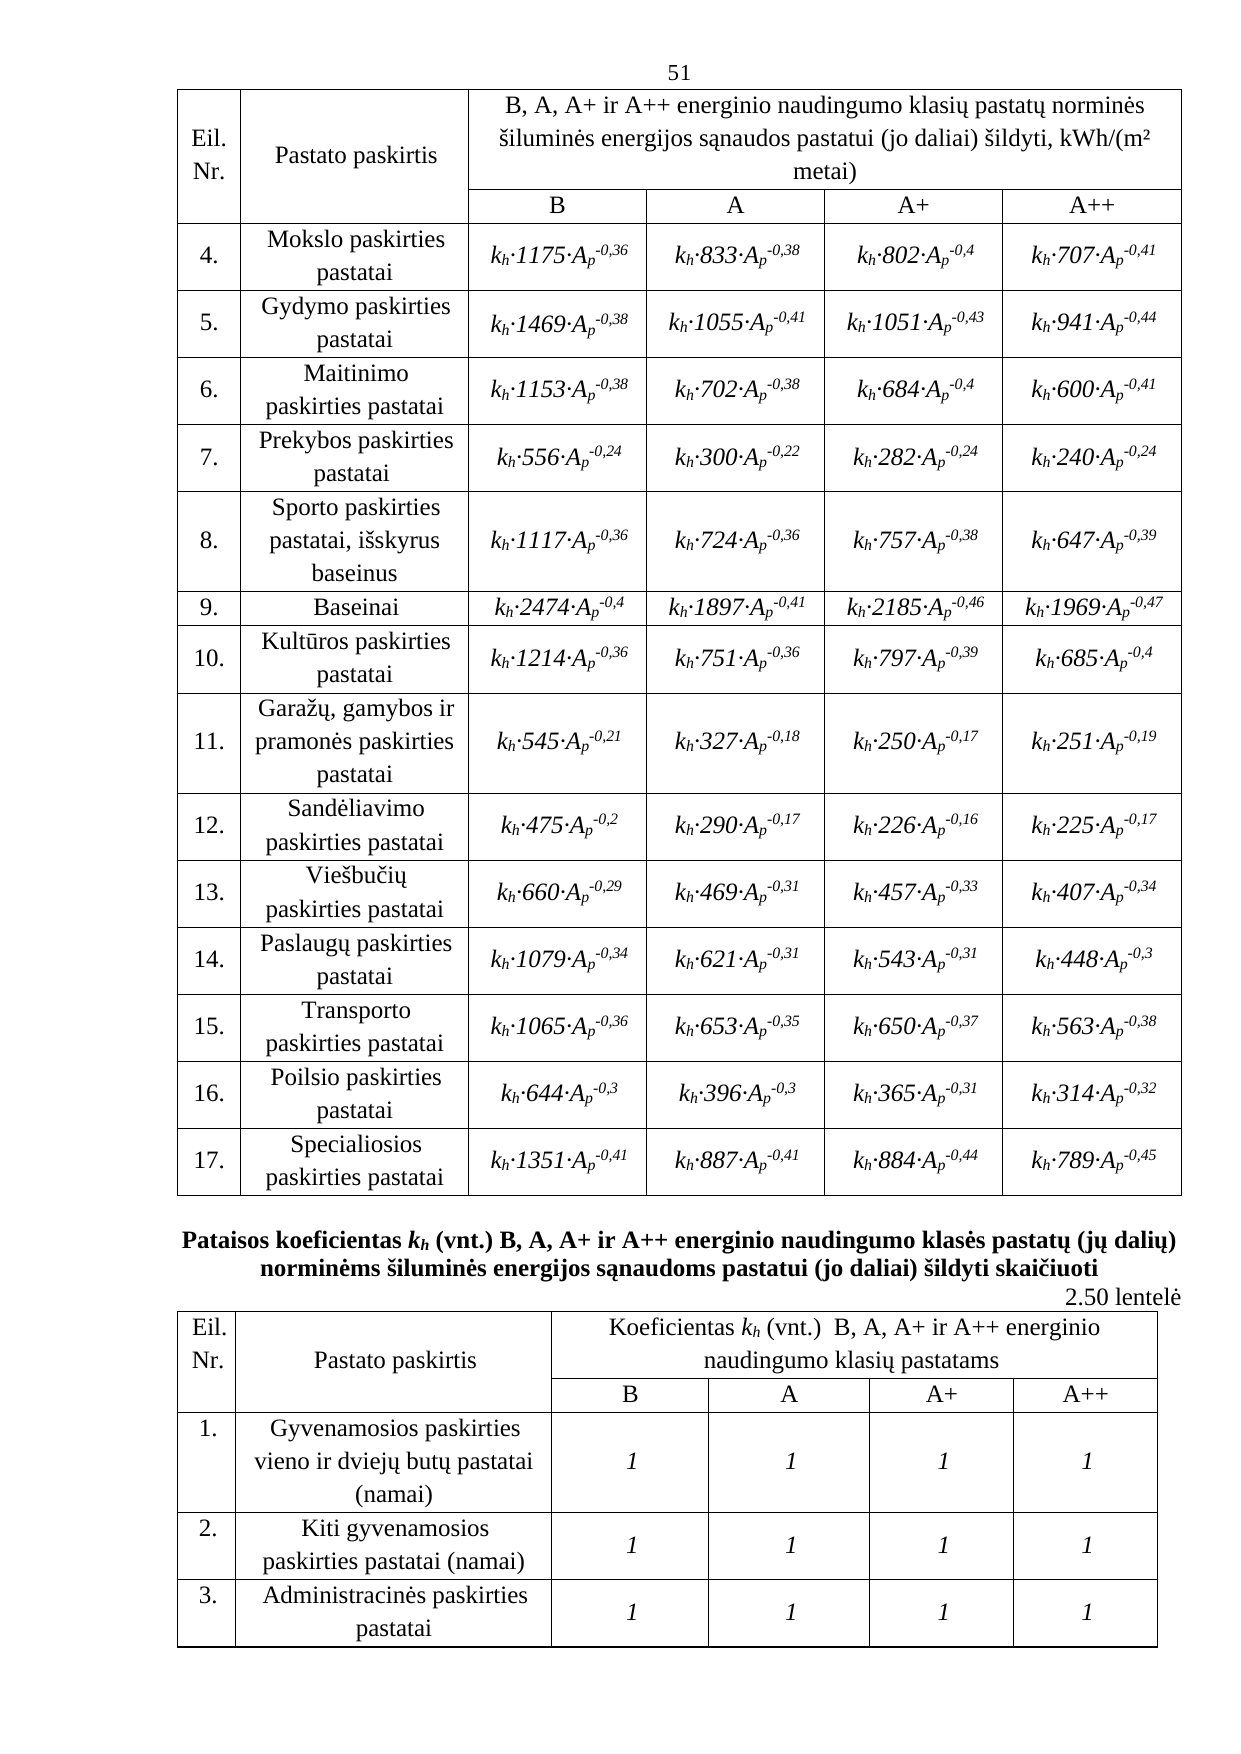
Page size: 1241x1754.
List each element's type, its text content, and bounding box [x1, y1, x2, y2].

table_cell kh·653·Ap-0,35 [647, 995, 824, 1061]
table_cell 1 [552, 1413, 708, 1512]
table_cell Specialiosios paskirties pastatai [241, 1129, 468, 1195]
table_cell Kiti gyvenamosios paskirties pastatai (namai) [236, 1513, 551, 1579]
table_cell kh·1175·Ap-0,36 [469, 224, 646, 290]
table_cell kh·1055·Ap-0,41 [647, 291, 824, 357]
table_cell 1 [709, 1513, 869, 1579]
table_cell kh·448·Ap-0,3 [1003, 928, 1181, 994]
table_header Koeficientas kh (vnt.) B, A, A+ ir A++ energinio naudingumo klasių pastatams [552, 1312, 1157, 1378]
table_cell kh·724·Ap-0,36 [647, 492, 824, 591]
table_cell 13. [178, 861, 240, 927]
table_header Eil. Nr. [178, 90, 240, 223]
table_cell 15. [178, 995, 240, 1061]
table_cell 1 [709, 1413, 869, 1512]
table_header B, A, A+ ir A++ energinio naudingumo klasių pastatų norminės šiluminės energijos sąnaudos pastatui (jo daliai) šildyti, kWh/(m² metai) [469, 90, 1181, 189]
table_cell kh·240·Ap-0,24 [1003, 425, 1181, 491]
table_cell A+ [825, 190, 1002, 223]
table_cell kh·2474·Ap-0,4 [469, 592, 646, 625]
table_cell Garažų, gamybos ir pramonės paskirties pastatai [241, 694, 468, 792]
table_cell kh·282·Ap-0,24 [825, 425, 1002, 491]
table_cell Administracinės paskirties pastatai [236, 1580, 551, 1646]
table_cell 10. [178, 626, 240, 692]
table_cell kh·797·Ap-0,39 [825, 626, 1002, 692]
table_cell kh·457·Ap-0,33 [825, 861, 1002, 927]
table_cell kh·802·Ap-0,4 [825, 224, 1002, 290]
table_cell kh·833·Ap-0,38 [647, 224, 824, 290]
table_cell 1 [709, 1580, 869, 1646]
table_cell 9. [178, 592, 240, 625]
table_cell kh·545·Ap-0,21 [469, 694, 646, 792]
table_cell kh·887·Ap-0,41 [647, 1129, 824, 1195]
table_cell 1 [870, 1413, 1013, 1512]
table_cell kh·884·Ap-0,44 [825, 1129, 1002, 1195]
table_cell Viešbučių paskirties pastatai [241, 861, 468, 927]
table_cell kh·1065·Ap-0,36 [469, 995, 646, 1061]
table_cell Transporto paskirties pastatai [241, 995, 468, 1061]
table_cell Paslaugų paskirties pastatai [241, 928, 468, 994]
table_cell B [469, 190, 646, 223]
table_cell kh·1469·Ap-0,38 [469, 291, 646, 357]
table_cell kh·600·Ap-0,41 [1003, 358, 1181, 424]
table_cell 1 [552, 1580, 708, 1646]
table_cell kh·621·Ap-0,31 [647, 928, 824, 994]
table_cell A [647, 190, 824, 223]
table_cell 1 [1014, 1413, 1157, 1512]
table_cell 17. [178, 1129, 240, 1195]
table_cell kh·647·Ap-0,39 [1003, 492, 1181, 591]
table_cell kh·365·Ap-0,31 [825, 1062, 1002, 1128]
table_cell kh·1117·Ap-0,36 [469, 492, 646, 591]
table_cell 1 [1014, 1580, 1157, 1646]
table_cell 1 [1014, 1513, 1157, 1579]
table_cell B [552, 1379, 708, 1412]
text 2.50 lentelė [177, 1282, 1181, 1311]
table_cell Kultūros paskirties pastatai [241, 626, 468, 692]
table_cell kh·327·Ap-0,18 [647, 694, 824, 792]
table_cell Poilsio paskirties pastatai [241, 1062, 468, 1128]
table_cell 5. [178, 291, 240, 357]
table_cell kh·407·Ap-0,34 [1003, 861, 1181, 927]
table_cell kh·650·Ap-0,37 [825, 995, 1002, 1061]
table_cell Gydymo paskirties pastatai [241, 291, 468, 357]
table_cell 2. [178, 1513, 235, 1579]
table_cell 8. [178, 492, 240, 591]
table_cell kh·707·Ap-0,41 [1003, 224, 1181, 290]
table_cell 14. [178, 928, 240, 994]
table_cell A [709, 1379, 869, 1412]
table_cell 16. [178, 1062, 240, 1128]
table_cell kh·1153·Ap-0,38 [469, 358, 646, 424]
table_cell Maitinimo paskirties pastatai [241, 358, 468, 424]
table_cell A++ [1003, 190, 1181, 223]
table_cell kh·660·Ap-0,29 [469, 861, 646, 927]
table_cell kh·396·Ap-0,3 [647, 1062, 824, 1128]
table_cell 1. [178, 1413, 235, 1512]
table_cell 3. [178, 1580, 235, 1646]
table_cell Prekybos paskirties pastatai [241, 425, 468, 491]
table_cell A+ [870, 1379, 1013, 1412]
table_cell kh·1969·Ap-0,47 [1003, 592, 1181, 625]
table_cell kh·941·Ap-0,44 [1003, 291, 1181, 357]
table_cell 12. [178, 794, 240, 859]
table_cell 4. [178, 224, 240, 290]
table_cell 1 [552, 1513, 708, 1579]
table_cell kh·563·Ap-0,38 [1003, 995, 1181, 1061]
table_cell Baseinai [241, 592, 468, 625]
table_cell kh·250·Ap-0,17 [825, 694, 1002, 792]
table_cell kh·644·Ap-0,3 [469, 1062, 646, 1128]
table_cell 11. [178, 694, 240, 792]
table_cell 7. [178, 425, 240, 491]
table_header Pastato paskirtis [236, 1312, 551, 1412]
text Pataisos koeficientas kh (vnt.) B, A, A+ ir A++ energinio naudingumo klasės pastatų (jų dalių) norminėms šiluminės energijos sąnaudoms pastatui (jo daliai) šildyti skaičiuoti [177, 1225, 1181, 1282]
table_cell kh·556·Ap-0,24 [469, 425, 646, 491]
table_cell kh·226·Ap-0,16 [825, 794, 1002, 859]
table_cell 6. [178, 358, 240, 424]
table_cell kh·757·Ap-0,38 [825, 492, 1002, 591]
table_cell kh·2185·Ap-0,46 [825, 592, 1002, 625]
table_cell kh·469·Ap-0,31 [647, 861, 824, 927]
table_header Eil. Nr. [178, 1312, 235, 1412]
table_cell Sporto paskirties pastatai, išskyrus baseinus [241, 492, 468, 591]
table_cell kh·475·Ap-0,2 [469, 794, 646, 859]
table_cell Sandėliavimo paskirties pastatai [241, 794, 468, 859]
table_cell kh·751·Ap-0,36 [647, 626, 824, 692]
table_cell Mokslo paskirties pastatai [241, 224, 468, 290]
table_cell kh·543·Ap-0,31 [825, 928, 1002, 994]
table_cell Gyvenamosios paskirties vieno ir dviejų butų pastatai (namai) [236, 1413, 551, 1512]
table_cell kh·300·Ap-0,22 [647, 425, 824, 491]
table_header Pastato paskirtis [241, 90, 468, 223]
table_cell kh·251·Ap-0,19 [1003, 694, 1181, 792]
table_cell kh·685·Ap-0,4 [1003, 626, 1181, 692]
table_cell kh·789·Ap-0,45 [1003, 1129, 1181, 1195]
table_cell 1 [870, 1580, 1013, 1646]
table_cell kh·1051·Ap-0,43 [825, 291, 1002, 357]
table_cell kh·1351·Ap-0,41 [469, 1129, 646, 1195]
table_cell 1 [870, 1513, 1013, 1579]
table_cell A++ [1014, 1379, 1157, 1412]
table_cell kh·1079·Ap-0,34 [469, 928, 646, 994]
table_cell kh·684·Ap-0,4 [825, 358, 1002, 424]
table_cell kh·314·Ap-0,32 [1003, 1062, 1181, 1128]
table_cell kh·1214·Ap-0,36 [469, 626, 646, 692]
table_cell kh·702·Ap-0,38 [647, 358, 824, 424]
table_cell kh·290·Ap-0,17 [647, 794, 824, 859]
table_cell kh·225·Ap-0,17 [1003, 794, 1181, 859]
table_cell kh·1897·Ap-0,41 [647, 592, 824, 625]
